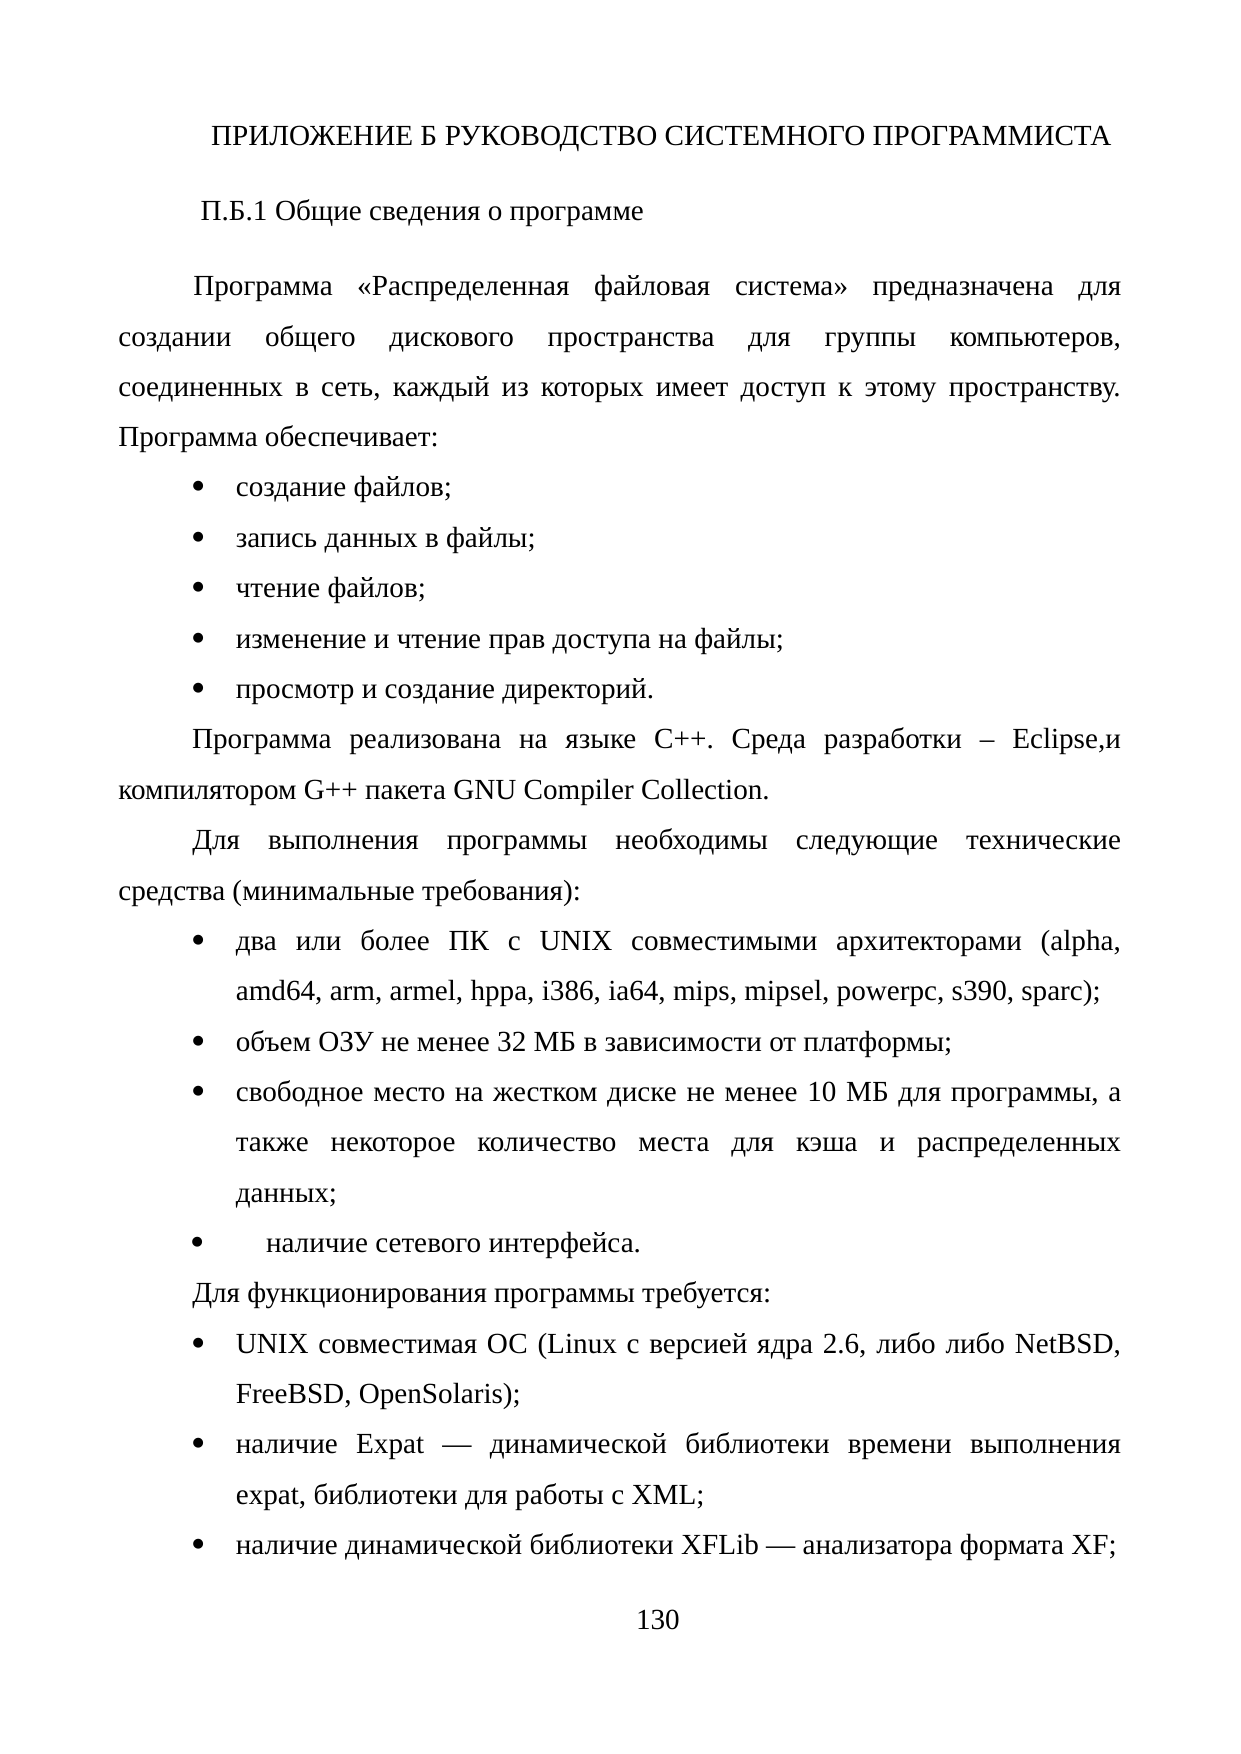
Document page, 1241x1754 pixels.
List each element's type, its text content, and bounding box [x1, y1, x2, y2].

text Для выполнения программы необходимы следующие технические средства (минимальные требования): [118, 822, 1122, 906]
text Программа «Распределенная файловая система» предназначена для создании общего дискового пространства для группы компьютеров, соединенных в сеть, каждый из которых имеет доступ к этому пространству. Программа обеспечивает: [118, 268, 1122, 453]
text Программа реализована на языке С++. Среда разработки – Eclipse,и компилятором G++ пакета GNU Compiler Collection. [118, 722, 1122, 806]
list два или более ПК с UNIX совместимыми архитекторами (alpha, amd64, arm, armel, hppa, i386, ia64, mips, mipsel, powerpc, s390, sparc); [193, 923, 1122, 1007]
list UNIX совместимая ОС (Linux с версией ядра 2.6, либо либо NetBSD, FreeBSD, OpenSolaris); [193, 1326, 1122, 1410]
list наличие динамической библиотеки XFLib — анализатора формата XF; [193, 1527, 1122, 1561]
list создание файлов; [193, 469, 1122, 503]
subtitle Руководство системного программиста [193, 118, 1122, 152]
subtitle Общие сведения о программе [193, 193, 1122, 227]
list изменение и чтение прав доступа на файлы; [193, 621, 1122, 654]
list просмотр и создание директорий. [193, 671, 1122, 705]
list свободное место на жестком диске не менее 10 МБ для программы, а также некоторое количество места для кэша и распределенных данных; [193, 1074, 1122, 1208]
list чтение файлов; [193, 570, 1122, 604]
list объем ОЗУ не менее 32 МБ в зависимости от платформы; [193, 1024, 1122, 1057]
list наличие сетевого интерфейса. [118, 1225, 1122, 1259]
text Для функционирования программы требуется: [118, 1276, 1122, 1309]
list наличие Expat — динамической библиотеки времени выполнения expat, библиотеки для работы с XML; [193, 1427, 1122, 1511]
list запись данных в файлы; [193, 520, 1122, 554]
